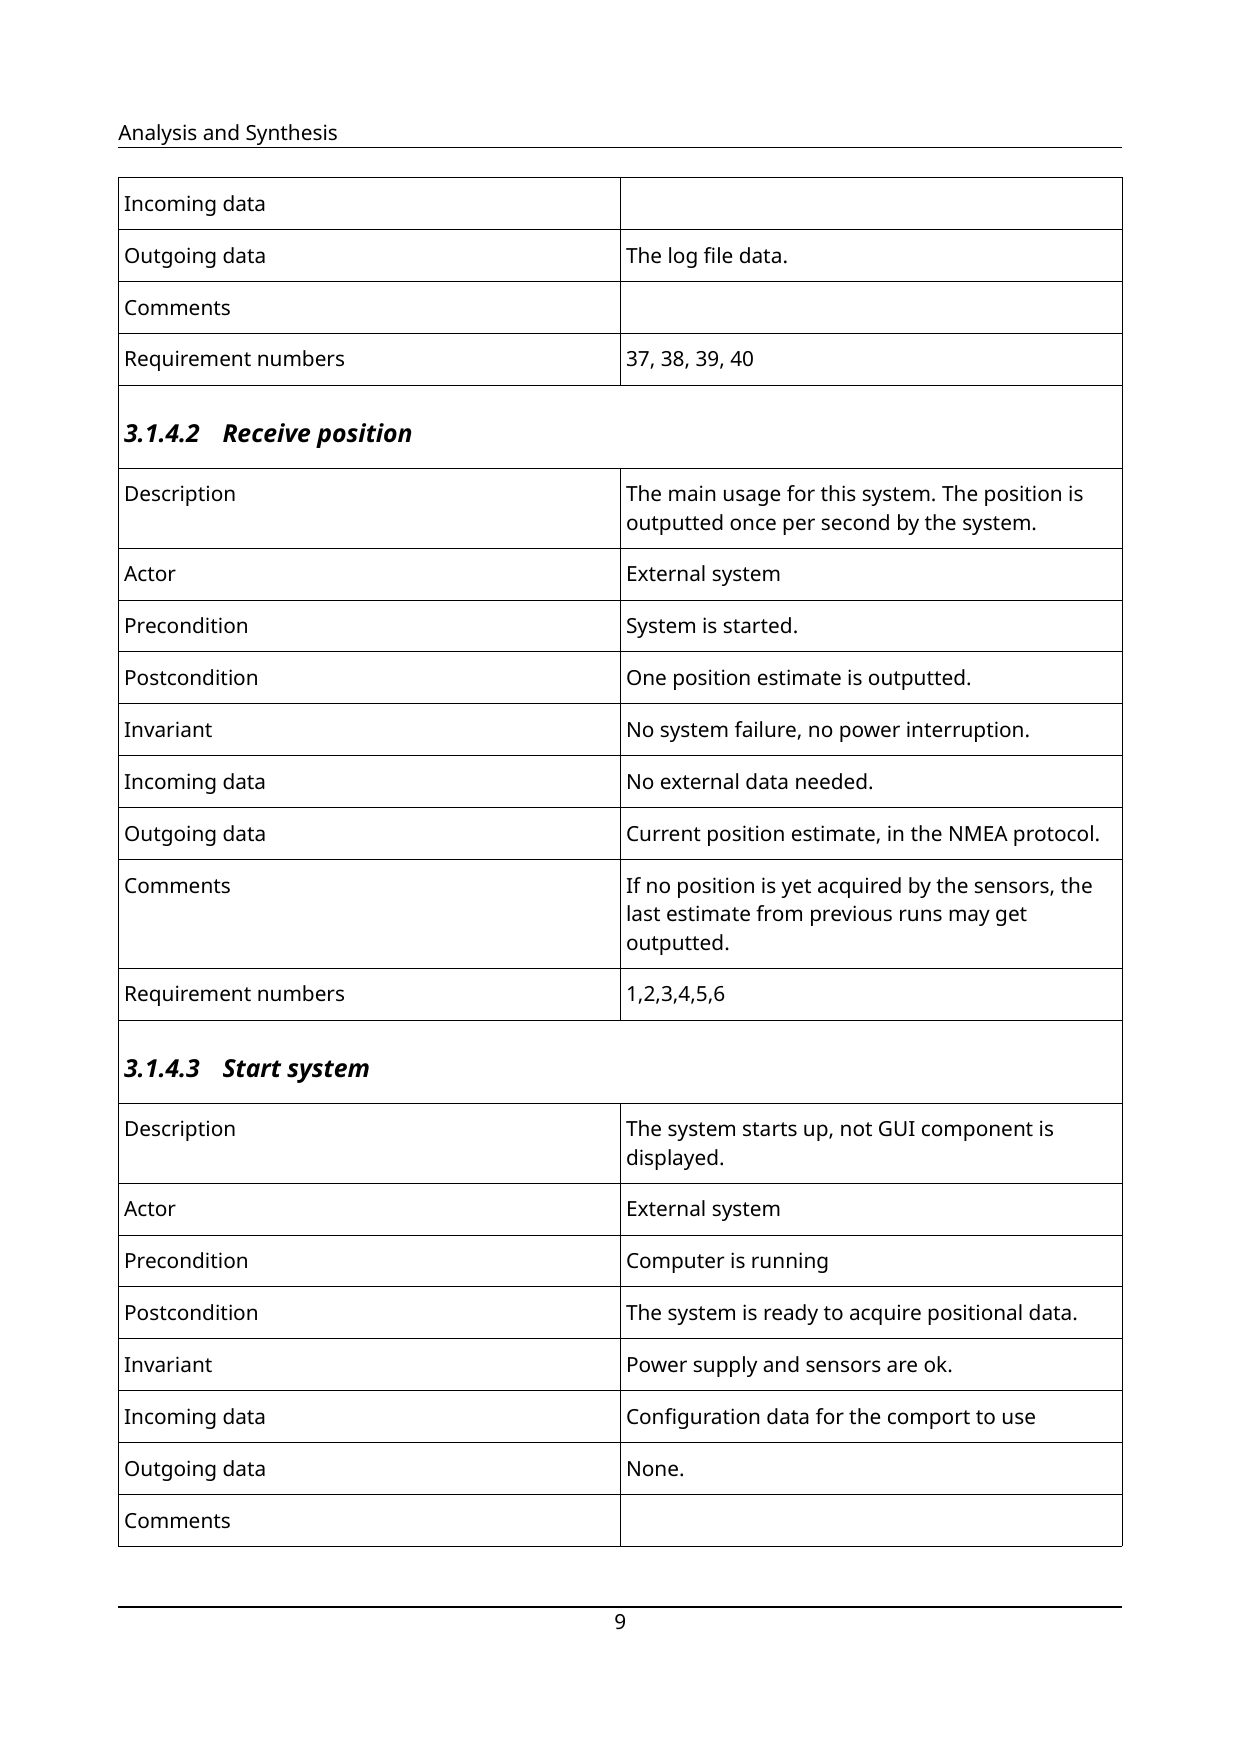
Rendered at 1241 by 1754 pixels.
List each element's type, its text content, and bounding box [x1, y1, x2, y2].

table_cell Description [119, 469, 620, 548]
table_cell Description [119, 1104, 620, 1183]
table_cell External system [621, 549, 1122, 599]
table_cell [621, 1495, 1122, 1546]
table_cell [621, 282, 1122, 333]
table_cell If no position is yet acquired by the sensors, the last estimate from previous runs may get outputted. [621, 860, 1122, 968]
table_cell Requirement numbers [119, 969, 620, 1019]
table_cell Postcondition [119, 1287, 620, 1338]
table_cell Outgoing data [119, 230, 620, 281]
table_cell The system is ready to acquire positional data. [621, 1287, 1122, 1338]
table_cell Incoming data [119, 178, 620, 229]
table_cell Outgoing data [119, 808, 620, 859]
table_cell Power supply and sensors are ok. [621, 1339, 1122, 1390]
table_cell Start system [119, 1021, 1122, 1102]
table_cell Invariant [119, 1339, 620, 1390]
table_cell The log file data. [621, 230, 1122, 281]
table_cell Comments [119, 282, 620, 333]
table_cell Comments [119, 860, 620, 968]
table_cell Computer is running [621, 1236, 1122, 1286]
table_cell Precondition [119, 1236, 620, 1286]
table_cell Actor [119, 549, 620, 599]
table_cell System is started. [621, 601, 1122, 651]
table_cell Comments [119, 1495, 620, 1546]
table_cell None. [621, 1443, 1122, 1494]
table_cell Receive position [119, 386, 1122, 467]
table_cell Requirement numbers [119, 334, 620, 384]
table_cell Incoming data [119, 1391, 620, 1442]
table_cell No system failure, no power interruption. [621, 704, 1122, 755]
table_cell Incoming data [119, 756, 620, 807]
table_cell The main usage for this system. The position is outputted once per second by the system. [621, 469, 1122, 548]
table_cell Precondition [119, 601, 620, 651]
table_cell The system starts up, not GUI component is displayed. [621, 1104, 1122, 1183]
table_cell Actor [119, 1184, 620, 1234]
table_cell One position estimate is outputted. [621, 652, 1122, 703]
table_cell Configuration data for the comport to use [621, 1391, 1122, 1442]
table_cell 37, 38, 39, 40 [621, 334, 1122, 384]
table_cell [621, 178, 1122, 229]
table_cell Outgoing data [119, 1443, 620, 1494]
table_cell External system [621, 1184, 1122, 1234]
table_cell 1,2,3,4,5,6 [621, 969, 1122, 1019]
table_cell Current position estimate, in the NMEA protocol. [621, 808, 1122, 859]
table_cell No external data needed. [621, 756, 1122, 807]
table_cell Invariant [119, 704, 620, 755]
table_cell Postcondition [119, 652, 620, 703]
